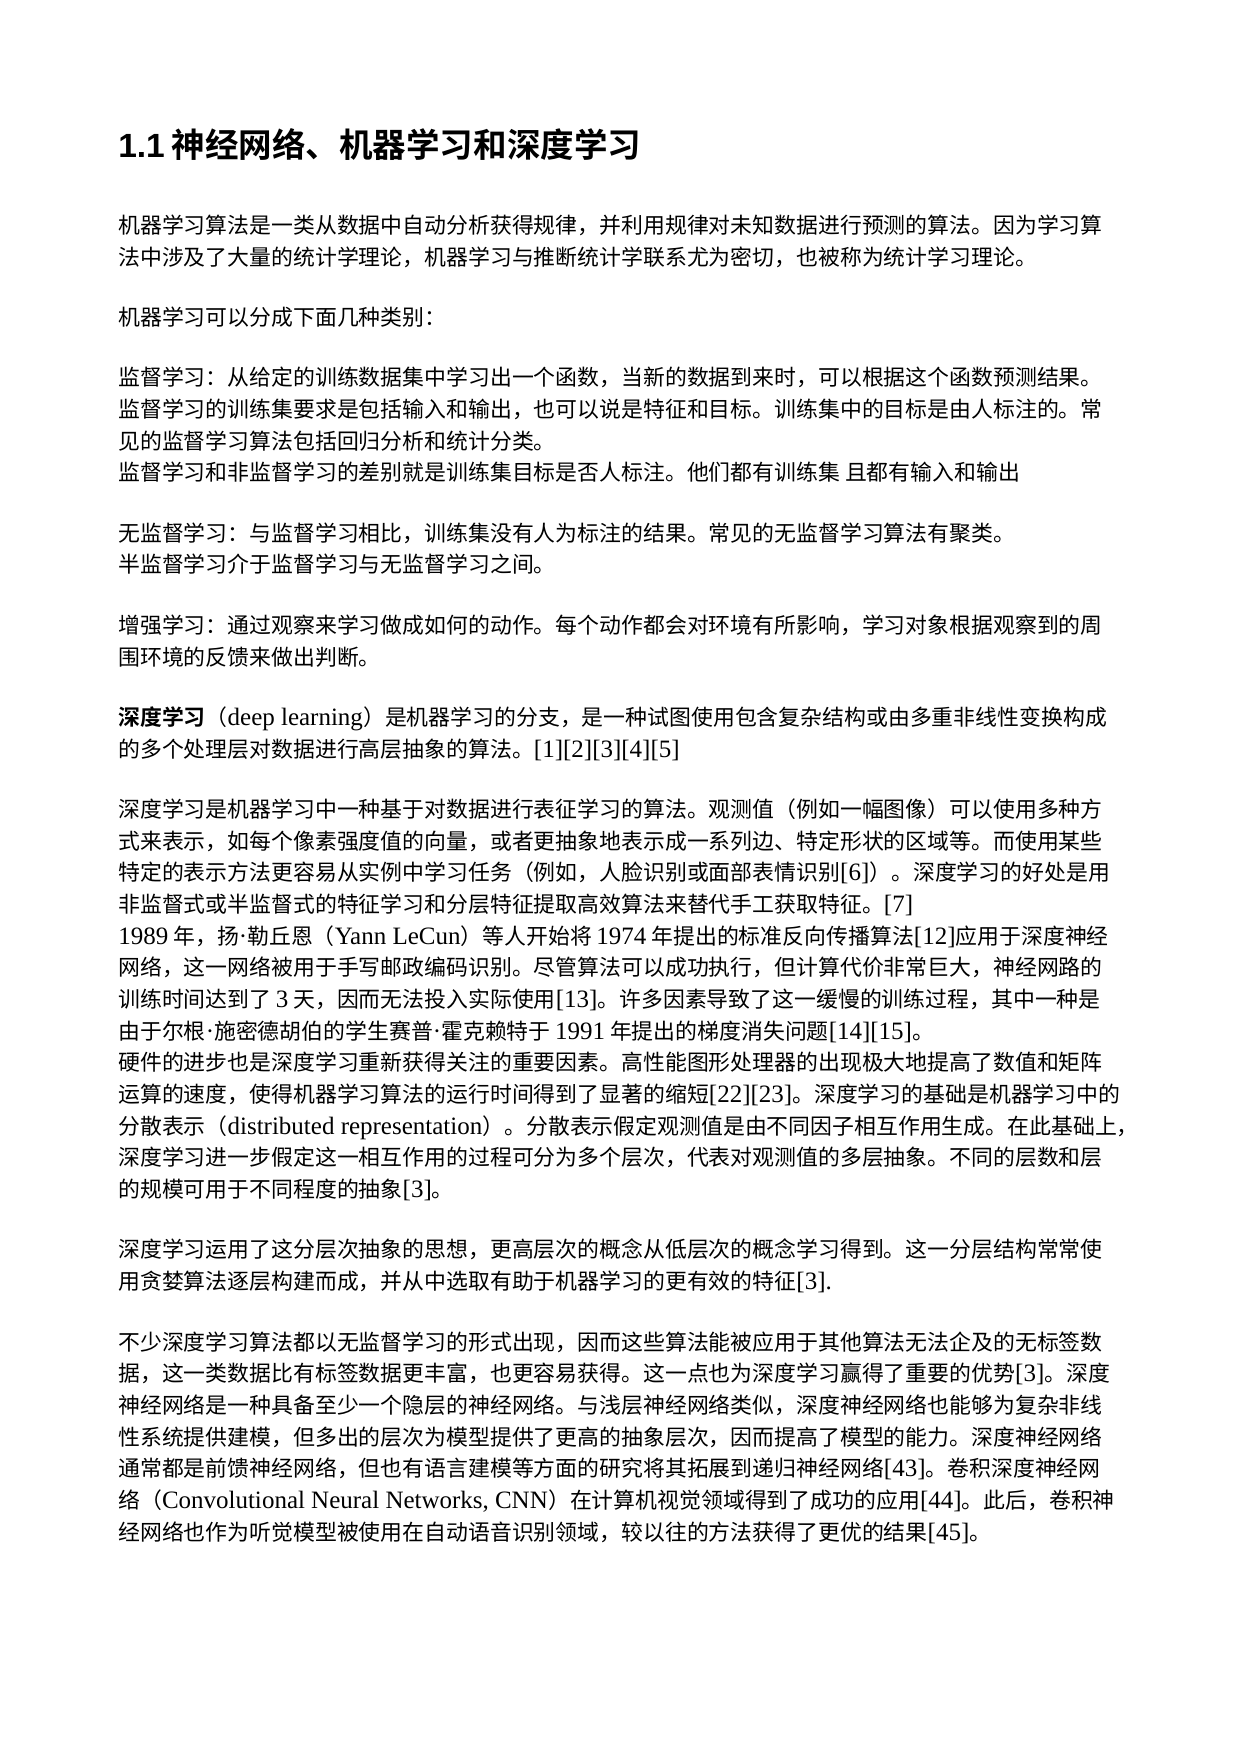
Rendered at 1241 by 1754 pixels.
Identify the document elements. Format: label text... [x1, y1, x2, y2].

text 监督学习：从给定的训练数据集中学习出一个函数，当新的数据到来时，可以根据这个函数预测结果。监督学习的训练集要求是包括输入和输出，也可以说是特征和目标。训练集中的目标是由人标注的。常见的监督学习算法包括回归分析和统计分类。 [118, 360, 1122, 455]
subtitle 1.1神经网络、机器学习和深度学习 [118, 118, 1122, 167]
text 增强学习：通过观察来学习做成如何的动作。每个动作都会对环境有所影响，学习对象根据观察到的周围环境的反馈来做出判断。 [118, 608, 1122, 671]
text 机器学习算法是一类从数据中自动分析获得规律，并利用规律对未知数据进行预测的算法。因为学习算法中涉及了大量的统计学理论，机器学习与推断统计学联系尤为密切，也被称为统计学习理论。 [118, 208, 1122, 271]
text 深度学习（deep learning）是机器学习的分支，是一种试图使用包含复杂结构或由多重非线性变换构成的多个处理层对数据进行高层抽象的算法。[1][2][3][4][5] [118, 700, 1122, 763]
text 机器学习可以分成下面几种类别： [118, 300, 1122, 332]
text 不少深度学习算法都以无监督学习的形式出现，因而这些算法能被应用于其他算法无法企及的无标签数据，这一类数据比有标签数据更丰富，也更容易获得。这一点也为深度学习赢得了重要的优势[3]。深度神经网络是一种具备至少一个隐层的神经网络。与浅层神经网络类似，深度神经网络也能够为复杂非线性系统提供建模，但多出的层次为模型提供了更高的抽象层次，因而提高了模型的能力。深度神经网络通常都是前馈神经网络，但也有语言建模等方面的研究将其拓展到递归神经网络[43]。卷积深度神经网络（Convolutional Neural Networks, CNN）在计算机视觉领域得到了成功的应用[44]。此后，卷积神经网络也作为听觉模型被使用在自动语音识别领域，较以往的方法获得了更优的结果[45]。 [118, 1324, 1122, 1546]
text 硬件的进步也是深度学习重新获得关注的重要因素。高性能图形处理器的出现极大地提高了数值和矩阵运算的速度，使得机器学习算法的运行时间得到了显著的缩短[22][23]。深度学习的基础是机器学习中的分散表示（distributed representation）。分散表示假定观测值是由不同因子相互作用生成。在此基础上，深度学习进一步假定这一相互作用的过程可分为多个层次，代表对观测值的多层抽象。不同的层数和层的规模可用于不同程度的抽象[3]。 [118, 1045, 1122, 1204]
text 深度学习是机器学习中一种基于对数据进行表征学习的算法。观测值（例如一幅图像）可以使用多种方式来表示，如每个像素强度值的向量，或者更抽象地表示成一系列边、特定形状的区域等。而使用某些特定的表示方法更容易从实例中学习任务（例如，人脸识别或面部表情识别[6]）。深度学习的好处是用非监督式或半监督式的特征学习和分层特征提取高效算法来替代手工获取特征。[7] [118, 792, 1122, 919]
text 无监督学习：与监督学习相比，训练集没有人为标注的结果。常见的无监督学习算法有聚类。 [118, 516, 1122, 547]
text 监督学习和非监督学习的差别就是训练集目标是否人标注。他们都有训练集 且都有输入和输出 [118, 455, 1122, 487]
text 深度学习运用了这分层次抽象的思想，更高层次的概念从低层次的概念学习得到。这一分层结构常常使用贪婪算法逐层构建而成，并从中选取有助于机器学习的更有效的特征[3]. [118, 1232, 1122, 1296]
text 半监督学习介于监督学习与无监督学习之间。 [118, 547, 1122, 579]
text 1989年，扬·勒丘恩（Yann LeCun）等人开始将1974年提出的标准反向传播算法[12]应用于深度神经网络，这一网络被用于手写邮政编码识别。尽管算法可以成功执行，但计算代价非常巨大，神经网路的训练时间达到了3天，因而无法投入实际使用[13]。许多因素导致了这一缓慢的训练过程，其中一种是由于尔根·施密德胡伯的学生赛普·霍克赖特于1991年提出的梯度消失问题[14][15]。 [118, 919, 1122, 1045]
